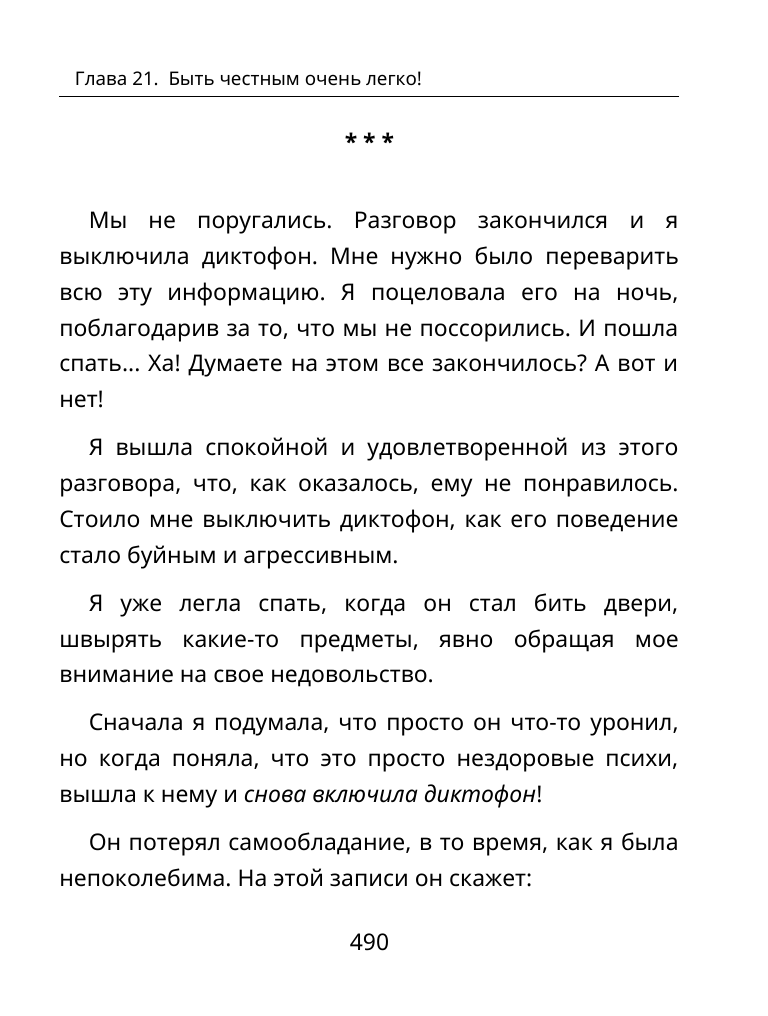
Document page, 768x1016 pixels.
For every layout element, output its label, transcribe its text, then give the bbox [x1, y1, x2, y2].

text Я уже легла спать, когда он стал бить двери, швырять какие-то предметы, явно обращая мое внимание на свое недовольство. [59, 587, 679, 690]
text Сначала я подумала, что просто он что-то уронил, но когда поняла, что это просто нездоровые психи, вышла к нему и снова включила диктофон! [59, 706, 679, 809]
text Он потерял самообладание, в то время, как я была непоколебима. На этой записи он скажет: [59, 826, 679, 893]
text Я вышла спокойной и удовлетворенной из этого разговора, что, как оказалось, ему не понравилось. Стоило мне выключить диктофон, как его поведение стало буйным и агрессивным. [59, 431, 679, 570]
subtitle * * * [59, 126, 679, 157]
text Мы не поругались. Разговор закончился и я выключила диктофон. Мне нужно было переварить всю эту информацию. Я поцеловала его на ночь, поблагодарив за то, что мы не поссорились. И пошла спать... Ха! Думаете на этом все закончилось? А вот и нет! [59, 204, 679, 414]
